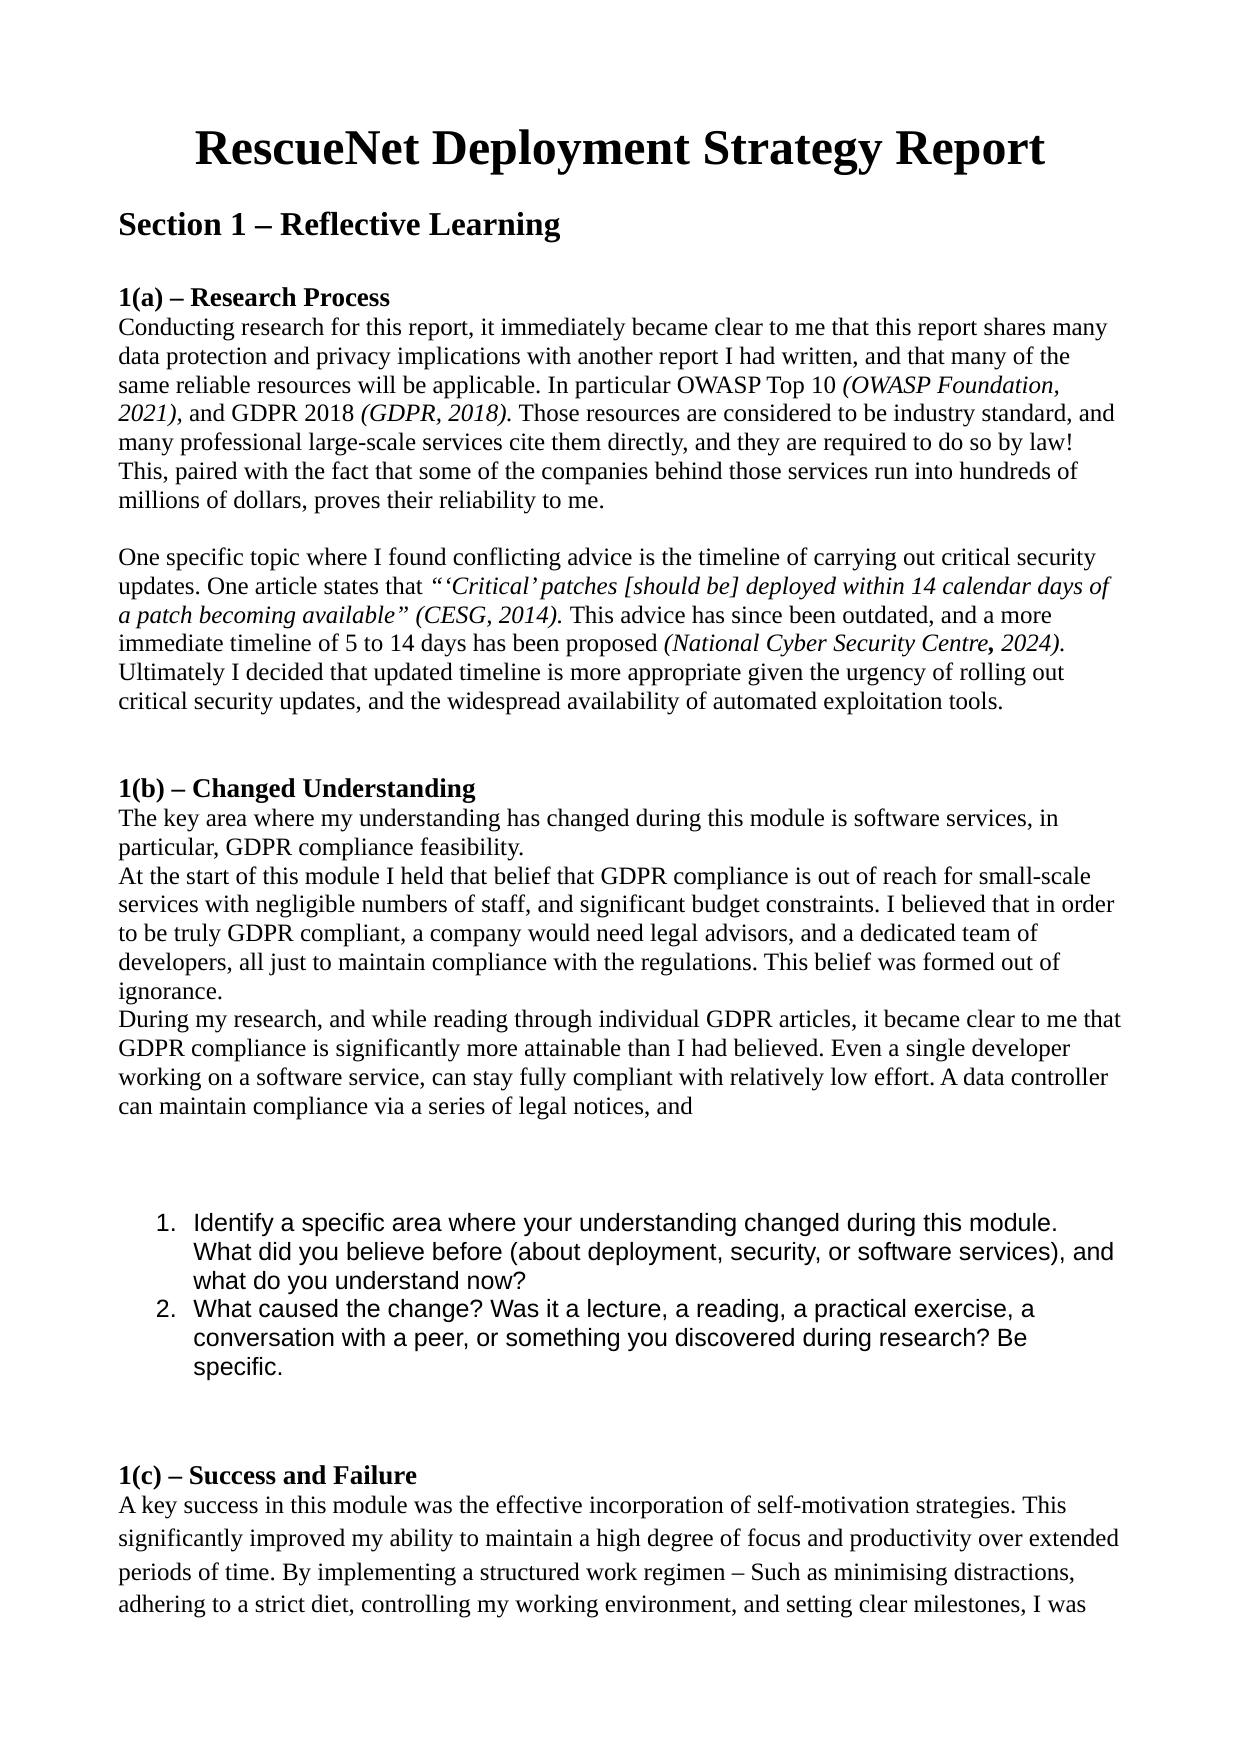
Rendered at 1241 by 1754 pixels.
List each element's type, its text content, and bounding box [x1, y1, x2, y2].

text During my research, and while reading through individual GDPR articles, it became clear to me that GDPR compliance is significantly more attainable than I had believed. Even a single developer working on a software service, can stay fully compliant with relatively low effort. A data controller can maintain compliance via a series of legal notices, and [118, 1004, 1122, 1119]
list Identify a specific area where your understanding changed during this module. What did you believe before (about deployment, security, or software services), and what do you understand now? [156, 1208, 1122, 1294]
text A key success in this module was the effective incorporation of self-motivation strategies. This significantly improved my ability to maintain a high degree of focus and productivity over extended periods of time. By implementing a structured work regimen – Such as minimising distractions, adhering to a strict diet, controlling my working environment, and setting clear milestones, I was [118, 1491, 1122, 1618]
text At the start of this module I held that belief that GDPR compliance is out of reach for small-scale services with negligible numbers of staff, and significant budget constraints. I believed that in order to be truly GDPR compliant, a company would need legal advisors, and a dedicated team of developers, all just to maintain compliance with the regulations. This belief was formed out of ignorance. [118, 861, 1122, 1004]
text Conducting research for this report, it immediately became clear to me that this report shares many data protection and privacy implications with another report I had written, and that many of the same reliable resources will be applicable. In particular OWASP Top 10 (OWASP Foundation, 2021), and GDPR 2018 (GDPR, 2018). Those resources are considered to be industry standard, and many professional large-scale services cite them directly, and they are required to do so by law! [118, 312, 1122, 456]
text 1(a) – Research Process [118, 281, 1122, 312]
text One specific topic where I found conflicting advice is the timeline of carrying out critical security updates. One article states that “‘Critical’ patches [should be] deployed within 14 calendar days of a patch becoming available” (CESG, 2014). This advice has since been outdated, and a more immediate timeline of 5 to 14 days has been proposed (National Cyber Security Centre, 2024). Ultimately I decided that updated timeline is more appropriate given the urgency of rolling out critical security updates, and the widespread availability of automated exploitation tools. [118, 542, 1122, 715]
text 1(c) – Success and Failure [118, 1459, 1122, 1491]
list What caused the change? Was it a lecture, a reading, a practical exercise, a conversation with a peer, or something you discovered during research? Be specific. [156, 1294, 1122, 1381]
text 1(b) – Changed Understanding [118, 772, 1122, 803]
text RescueNet Deployment Strategy Report [118, 118, 1122, 176]
text The key area where my understanding has changed during this module is software services, in particular, GDPR compliance feasibility. [118, 803, 1122, 861]
text Section 1 – Reflective Learning [118, 204, 1122, 243]
text This, paired with the fact that some of the companies behind those services run into hundreds of millions of dollars, proves their reliability to me. [118, 456, 1122, 513]
